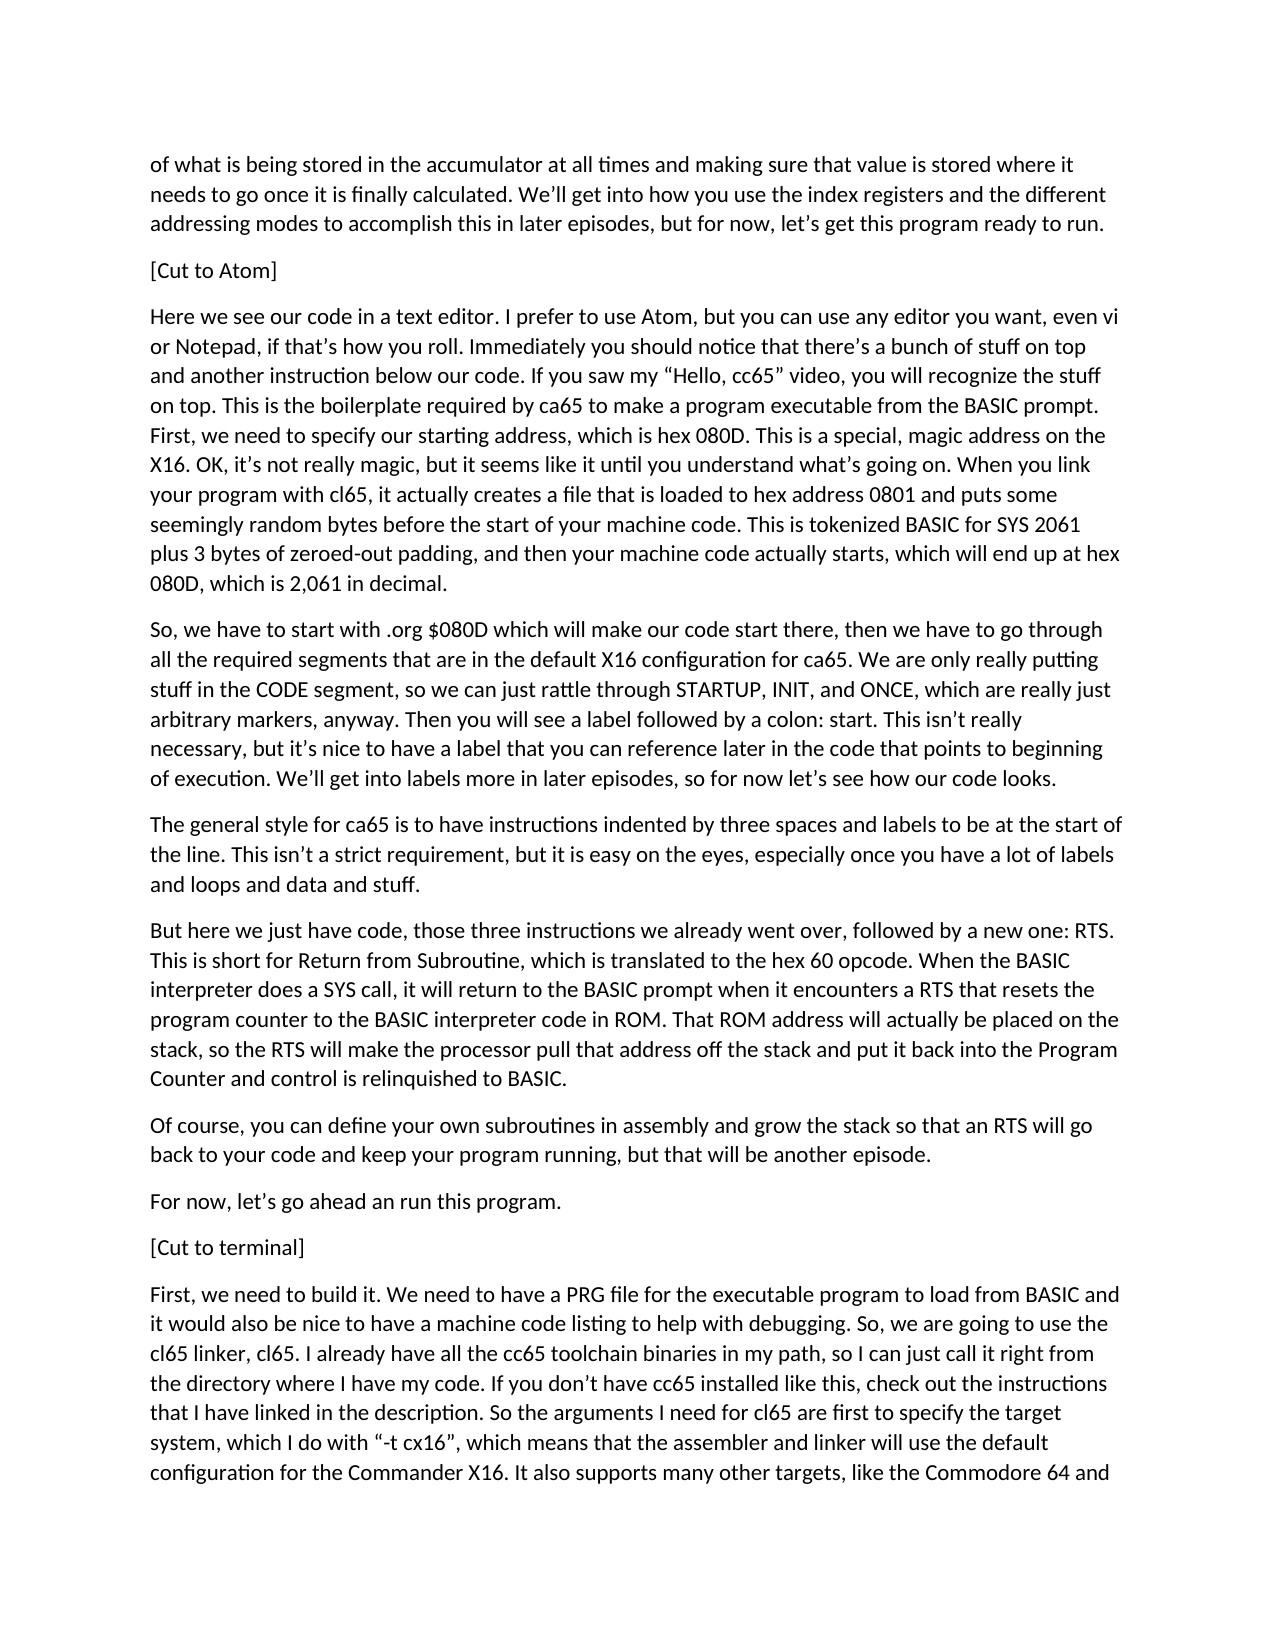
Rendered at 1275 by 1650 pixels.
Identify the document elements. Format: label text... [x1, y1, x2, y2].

text [Cut to terminal] [150, 1233, 1125, 1261]
text First, we need to build it. We need to have a PRG file for the executable program to load from BASIC and it would also be nice to have a machine code listing to help with debugging. So, we are going to use the cl65 linker, cl65. I already have all the cc65 toolchain binaries in my path, so I can just call it right from the directory where I have my code. If you don’t have cc65 installed like this, check out the instructions that I have linked in the description. So the arguments I need for cl65 are first to specify the target system, which I do with “-t cx16”, which means that the assembler and linker will use the default configuration for the Commander X16. It also supports many other targets, like the Commodore 64 and [150, 1280, 1125, 1486]
text Of course, you can define your own subroutines in assembly and grow the stack so that an RTS will go back to your code and keep your program running, but that will be another episode. [150, 1111, 1125, 1169]
text Here we see our code in a text editor. I prefer to use Atom, but you can use any editor you want, even vi or Notepad, if that’s how you roll. Immediately you should notice that there’s a bunch of stuff on top and another instruction below our code. If you saw my “Hello, cc65” video, you will recognize the stuff on top. This is the boilerplate required by ca65 to make a program executable from the BASIC prompt. First, we need to specify our starting address, which is hex 080D. This is a special, magic address on the X16. OK, it’s not really magic, but it seems like it until you understand what’s going on. When you link your program with cl65, it actually creates a file that is loaded to hex address 0801 and puts some seemingly random bytes before the start of your machine code. This is tokenized BASIC for SYS 2061 plus 3 bytes of zeroed-out padding, and then your machine code actually starts, which will end up at hex 080D, which is 2,061 in decimal. [150, 302, 1125, 597]
text The general style for ca65 is to have instructions indented by three spaces and labels to be at the start of the line. This isn’t a strict requirement, but it is easy on the eyes, especially once you have a lot of labels and loops and data and stuff. [150, 810, 1125, 898]
text But here we just have code, those three instructions we already went over, followed by a new one: RTS. This is short for Return from Subroutine, which is translated to the hex 60 opcode. When the BASIC interpreter does a SYS call, it will return to the BASIC prompt when it encounters a RTS that resets the program counter to the BASIC interpreter code in ROM. That ROM address will actually be placed on the stack, so the RTS will make the processor pull that address off the stack and put it back into the Program Counter and control is relinquished to BASIC. [150, 916, 1125, 1093]
text For now, let’s go ahead an run this program. [150, 1187, 1125, 1215]
text [Cut to Atom] [150, 256, 1125, 284]
text of what is being stored in the accumulator at all times and making sure that value is stored where it needs to go once it is finally calculated. We’ll get into how you use the index registers and the different addressing modes to accomplish this in later episodes, but for now, let’s get this program ready to run. [150, 150, 1125, 237]
text So, we have to start with .org $080D which will make our code start there, then we have to go through all the required segments that are in the default X16 configuration for ca65. We are only really putting stuff in the CODE segment, so we can just rattle through STARTUP, INIT, and ONCE, which are really just arbitrary markers, anyway. Then you will see a label followed by a colon: start. This isn’t really necessary, but it’s nice to have a label that you can reference later in the code that points to beginning of execution. We’ll get into labels more in later episodes, so for now let’s see how our code looks. [150, 616, 1125, 792]
